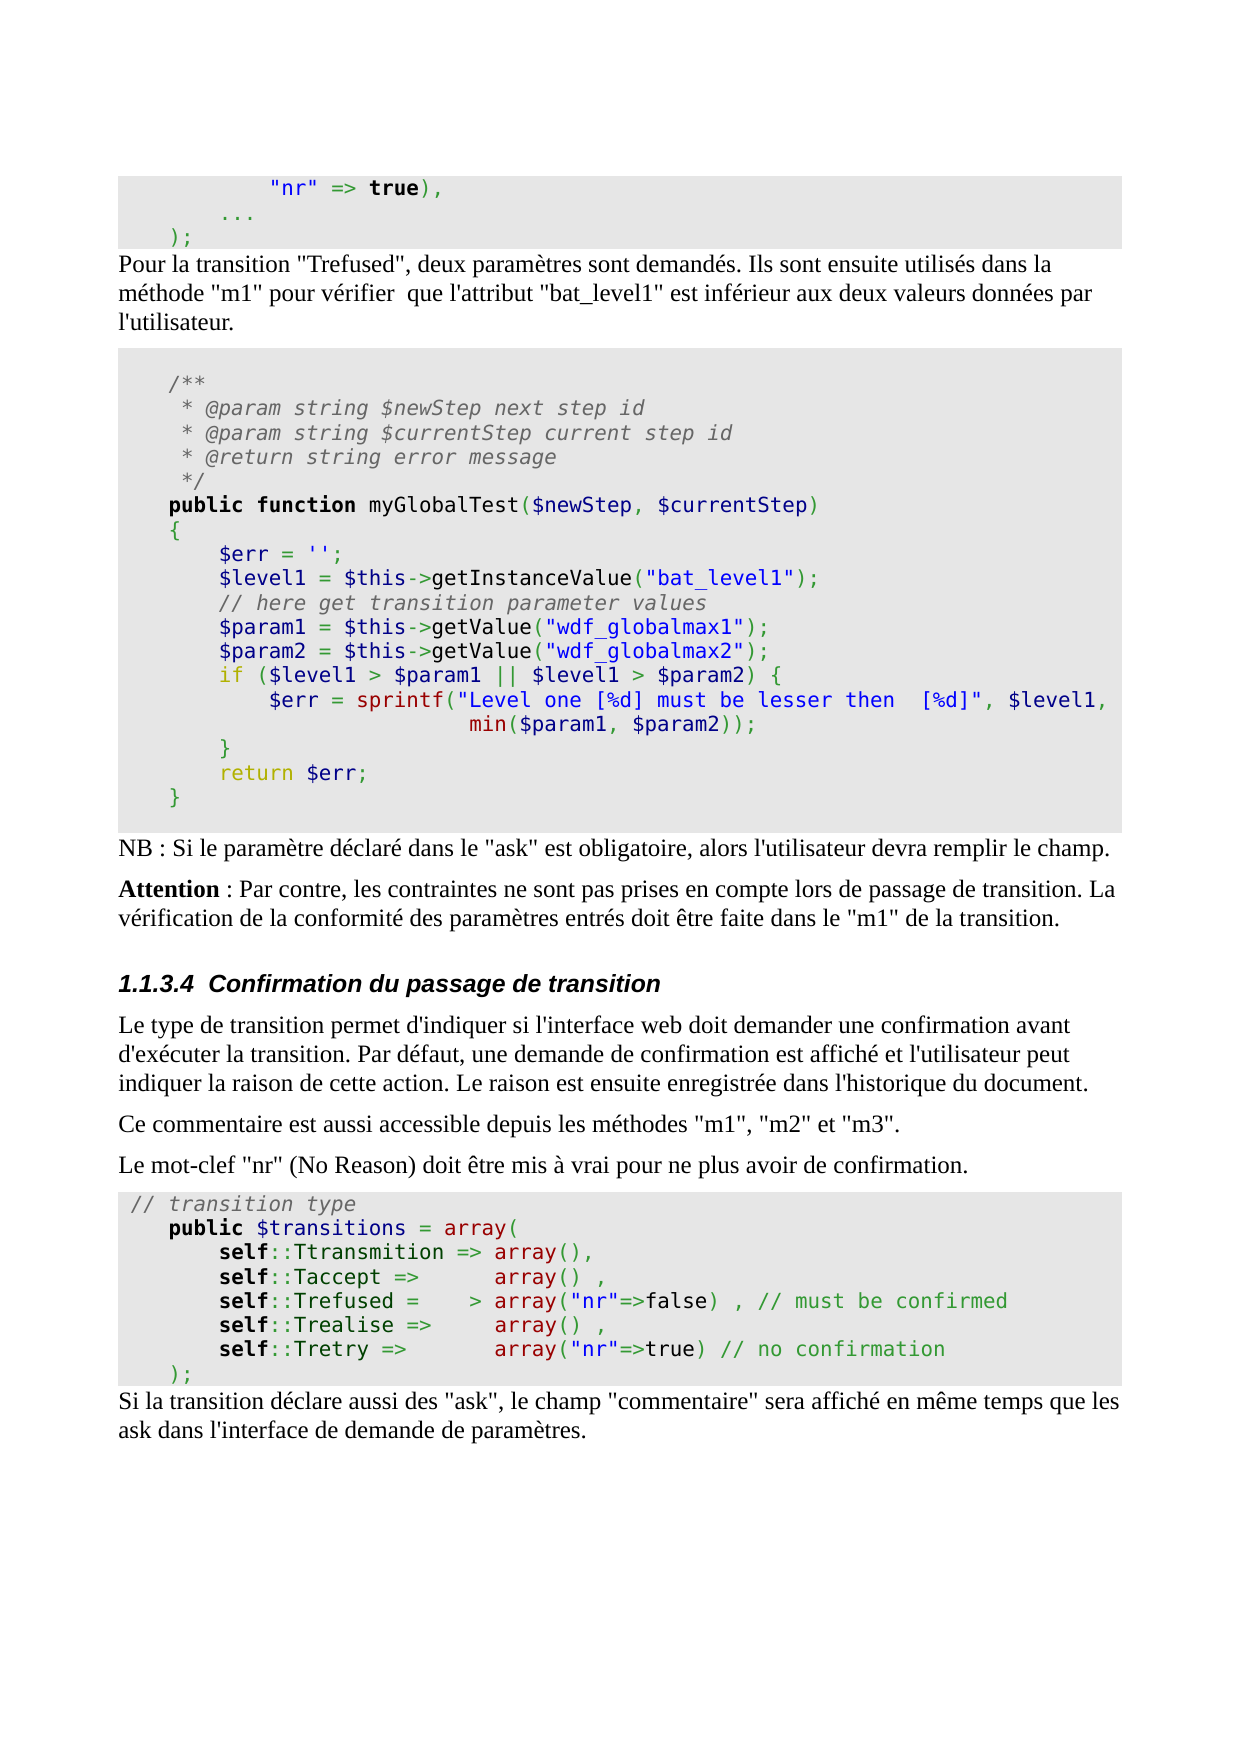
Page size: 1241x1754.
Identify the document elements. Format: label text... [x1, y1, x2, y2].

text return $err; [118, 761, 1122, 785]
text if ($level1 > $param1 || $level1 > $param2) { [118, 663, 1122, 688]
text self::Trefused = > array("nr"=>false) , // must be confirmed [118, 1289, 1122, 1313]
text } [118, 736, 1122, 761]
text Pour la transition "Trefused", deux paramètres sont demandés. Ils sont ensuite utilisés dans la méthode "m1" pour vérifier que l'attribut "bat_level1" est inférieur aux deux valeurs données par l'utilisateur. [118, 249, 1122, 335]
text } [118, 785, 1122, 809]
text $err = sprintf("Level one [%d] must be lesser then [%d]", $level1, [118, 688, 1122, 712]
text self::Taccept => array() , [118, 1265, 1122, 1289]
text self::Trealise => array() , [118, 1313, 1122, 1337]
text * @param string $newStep next step id [118, 396, 1122, 421]
text */ [118, 469, 1122, 493]
text $param1 = $this->getValue("wdf_globalmax1"); [118, 615, 1122, 639]
text $param2 = $this->getValue("wdf_globalmax2"); [118, 639, 1122, 663]
text min($param1, $param2)); [118, 712, 1122, 736]
text self::Tretry => array("nr"=>true) // no confirmation [118, 1337, 1122, 1362]
text // here get transition parameter values [118, 591, 1122, 615]
text public function myGlobalTest($newStep, $currentStep) [118, 493, 1122, 518]
text ); [118, 1362, 1122, 1386]
text Le mot-clef "nr" (No Reason) doit être mis à vrai pour ne plus avoir de confirmation. [118, 1151, 1122, 1179]
text self::Ttransmition => array(), [118, 1240, 1122, 1265]
text // transition type [118, 1192, 1122, 1216]
text { [118, 518, 1122, 542]
text ); [118, 225, 1122, 249]
text Ce commentaire est aussi accessible depuis les méthodes "m1", "m2" et "m3". [118, 1109, 1122, 1138]
text Attention : Par contre, les contraintes ne sont pas prises en compte lors de passage de transition. La vérification de la conformité des paramètres entrés doit être faite dans le "m1" de la transition. [118, 874, 1122, 932]
text /** [118, 372, 1122, 396]
text * @param string $currentStep current step id [118, 421, 1122, 445]
text $level1 = $this->getInstanceValue("bat_level1"); [118, 566, 1122, 591]
text NB : Si le paramètre déclaré dans le "ask" est obligatoire, alors l'utilisateur devra remplir le champ. [118, 833, 1122, 862]
text ... [118, 201, 1122, 225]
text Le type de transition permet d'indiquer si l'interface web doit demander une confirmation avant d'exécuter la transition. Par défaut, une demande de confirmation est affiché et l'utilisateur peut indiquer la raison de cette action. Le raison est ensuite enregistrée dans l'historique du document. [118, 1011, 1122, 1097]
text Si la transition déclare aussi des "ask", le champ "commentaire" sera affiché en même temps que les ask dans l'interface de demande de paramètres. [118, 1386, 1122, 1443]
text $err = ''; [118, 542, 1122, 566]
text public $transitions = array( [118, 1216, 1122, 1240]
text "nr" => true), [118, 176, 1122, 201]
text * @return string error message [118, 445, 1122, 469]
subtitle Confirmation du passage de transition [118, 969, 1122, 998]
